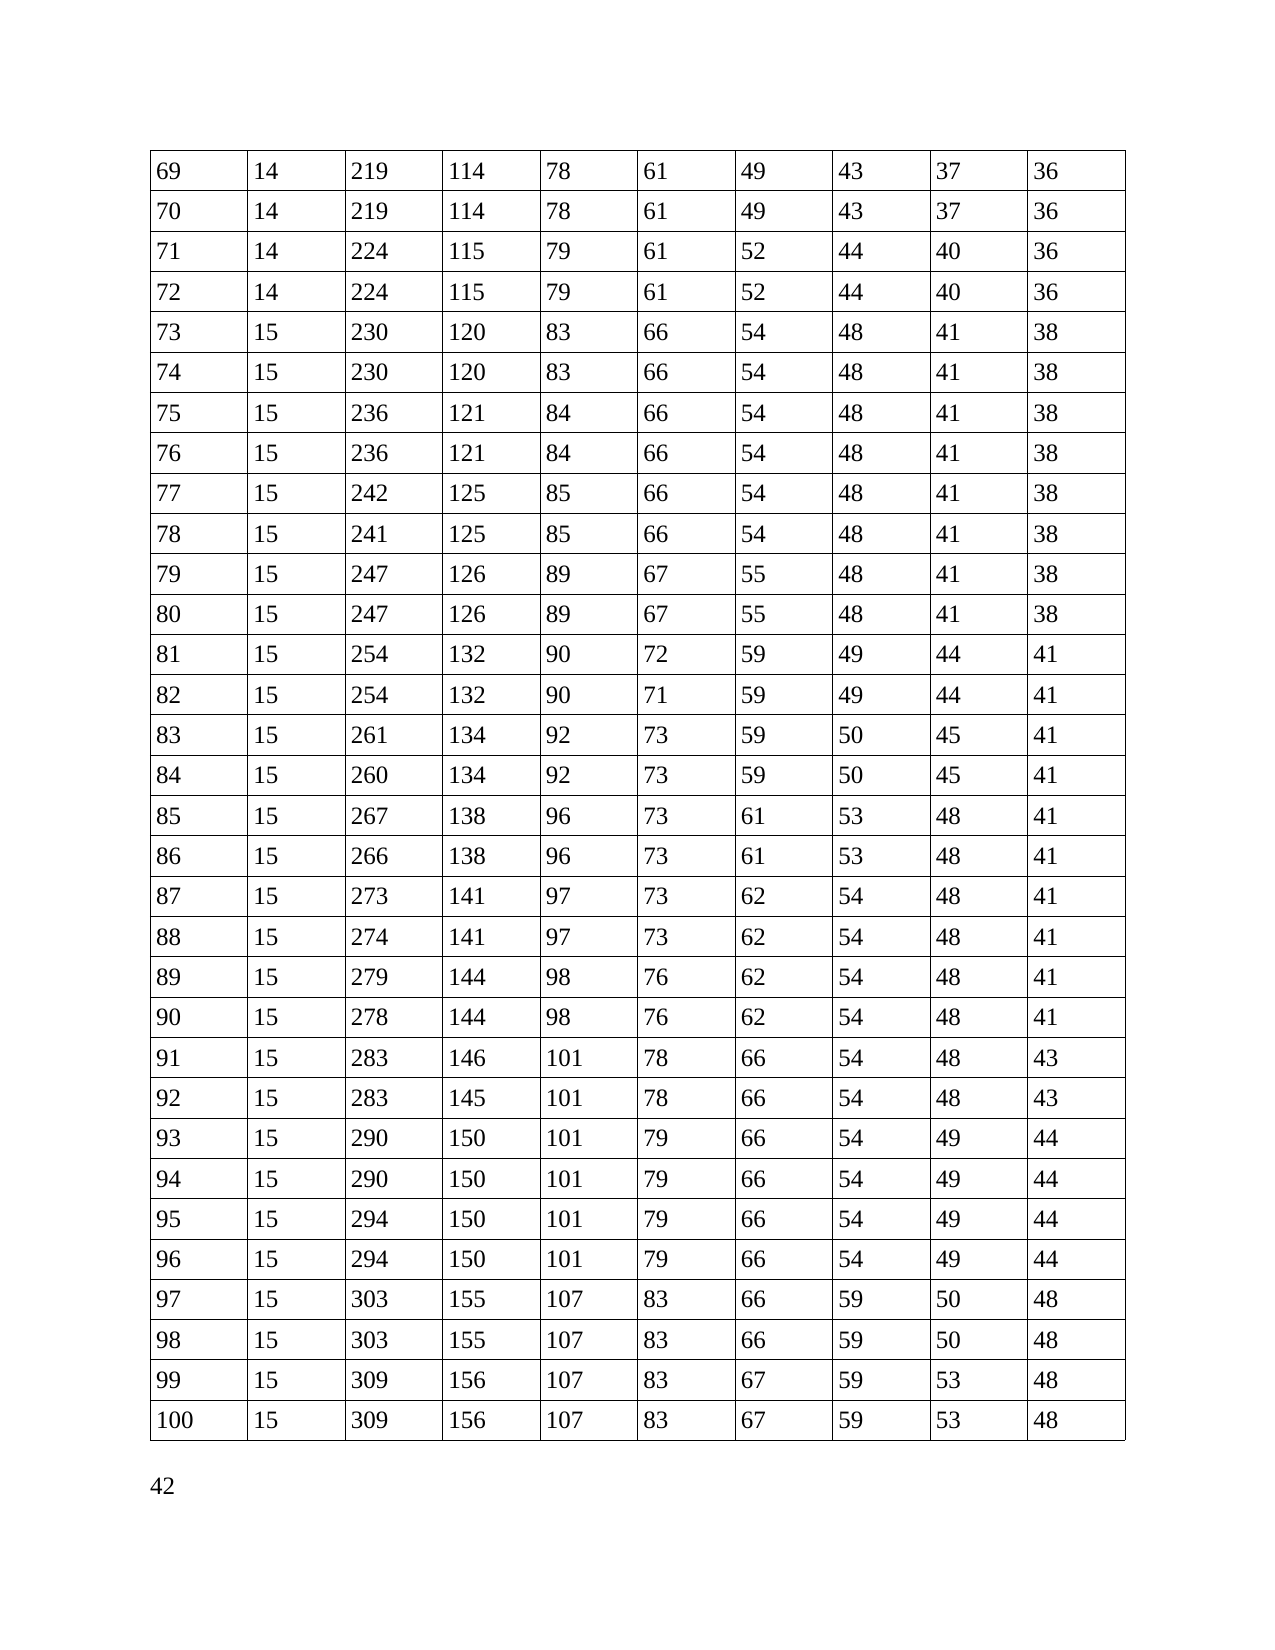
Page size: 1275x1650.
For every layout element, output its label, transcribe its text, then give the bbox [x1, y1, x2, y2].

table_cell 78 [638, 1038, 735, 1077]
table_cell 62 [736, 917, 832, 956]
table_cell 54 [736, 514, 832, 553]
table_cell 97 [541, 877, 637, 916]
table_cell 15 [248, 474, 345, 513]
table_cell 54 [833, 1119, 930, 1158]
table_cell 15 [248, 635, 345, 674]
table_cell 101 [541, 1038, 637, 1077]
table_cell 61 [736, 836, 832, 876]
table_cell 54 [833, 998, 930, 1037]
table_cell 54 [736, 474, 832, 513]
table_cell 115 [443, 272, 540, 311]
table_cell 78 [541, 151, 637, 190]
table_cell 15 [248, 836, 345, 876]
table_cell 101 [541, 1240, 637, 1279]
table_cell 71 [151, 232, 247, 271]
table_cell 96 [151, 1240, 247, 1279]
table_cell 83 [541, 353, 637, 392]
table_cell 67 [736, 1360, 832, 1400]
table_cell 120 [443, 353, 540, 392]
table_cell 40 [931, 232, 1027, 271]
table_cell 15 [248, 312, 345, 352]
table_cell 150 [443, 1159, 540, 1198]
table_cell 15 [248, 1401, 345, 1440]
table_cell 43 [1028, 1078, 1125, 1117]
table_cell 93 [151, 1119, 247, 1158]
table_cell 38 [1028, 595, 1125, 634]
table_cell 144 [443, 998, 540, 1037]
table_cell 70 [151, 191, 247, 231]
table_cell 66 [638, 353, 735, 392]
table_cell 114 [443, 151, 540, 190]
table_cell 144 [443, 957, 540, 997]
table_cell 15 [248, 1199, 345, 1238]
table_cell 279 [346, 957, 442, 997]
table_cell 96 [541, 796, 637, 835]
table_cell 87 [151, 877, 247, 916]
table_cell 141 [443, 877, 540, 916]
table_cell 97 [541, 917, 637, 956]
table_cell 79 [541, 272, 637, 311]
table_cell 44 [931, 635, 1027, 674]
table_cell 66 [638, 393, 735, 432]
table_cell 48 [931, 998, 1027, 1037]
table_cell 66 [736, 1240, 832, 1279]
table_cell 242 [346, 474, 442, 513]
table_cell 134 [443, 756, 540, 795]
table_cell 36 [1028, 272, 1125, 311]
table_cell 66 [736, 1199, 832, 1238]
table_cell 41 [931, 393, 1027, 432]
table_cell 54 [833, 957, 930, 997]
table_cell 15 [248, 957, 345, 997]
table_cell 92 [541, 756, 637, 795]
table_cell 98 [151, 1320, 247, 1359]
table_cell 50 [931, 1320, 1027, 1359]
table_cell 15 [248, 1078, 345, 1117]
table_cell 260 [346, 756, 442, 795]
table_cell 48 [931, 796, 1027, 835]
table_cell 138 [443, 796, 540, 835]
table_cell 101 [541, 1159, 637, 1198]
table_cell 55 [736, 554, 832, 593]
table_cell 15 [248, 433, 345, 472]
table_cell 41 [931, 353, 1027, 392]
table_cell 266 [346, 836, 442, 876]
table_cell 36 [1028, 151, 1125, 190]
table_cell 53 [833, 836, 930, 876]
table_cell 89 [541, 595, 637, 634]
table_cell 38 [1028, 393, 1125, 432]
table_cell 59 [736, 635, 832, 674]
table_cell 41 [1028, 635, 1125, 674]
table_cell 76 [638, 957, 735, 997]
table_cell 14 [248, 232, 345, 271]
table_cell 54 [833, 1159, 930, 1198]
table_cell 44 [833, 272, 930, 311]
table_cell 73 [638, 715, 735, 755]
table_cell 303 [346, 1280, 442, 1319]
table_cell 54 [736, 353, 832, 392]
table_cell 49 [833, 635, 930, 674]
table_cell 73 [638, 877, 735, 916]
table_cell 48 [833, 474, 930, 513]
table_cell 126 [443, 595, 540, 634]
table_cell 50 [931, 1280, 1027, 1319]
table_cell 41 [1028, 715, 1125, 755]
table_cell 49 [931, 1240, 1027, 1279]
table_cell 73 [638, 796, 735, 835]
table_cell 15 [248, 877, 345, 916]
table_cell 38 [1028, 474, 1125, 513]
table_cell 101 [541, 1199, 637, 1238]
table_cell 66 [736, 1038, 832, 1077]
table_cell 66 [638, 474, 735, 513]
table_cell 230 [346, 353, 442, 392]
table_cell 15 [248, 595, 345, 634]
table_cell 92 [541, 715, 637, 755]
table_cell 43 [1028, 1038, 1125, 1077]
table_cell 125 [443, 514, 540, 553]
table_cell 120 [443, 312, 540, 352]
table_cell 146 [443, 1038, 540, 1077]
table_cell 15 [248, 514, 345, 553]
table_cell 156 [443, 1401, 540, 1440]
table_cell 121 [443, 393, 540, 432]
table_cell 92 [151, 1078, 247, 1117]
table_cell 15 [248, 675, 345, 714]
table_cell 53 [931, 1360, 1027, 1400]
table_cell 107 [541, 1360, 637, 1400]
table_cell 241 [346, 514, 442, 553]
table_cell 219 [346, 151, 442, 190]
table_cell 71 [638, 675, 735, 714]
table_cell 283 [346, 1078, 442, 1117]
table_cell 59 [833, 1360, 930, 1400]
table_cell 41 [931, 595, 1027, 634]
table_cell 54 [833, 1078, 930, 1117]
table_cell 85 [151, 796, 247, 835]
table_cell 52 [736, 272, 832, 311]
table_cell 53 [931, 1401, 1027, 1440]
table_cell 38 [1028, 353, 1125, 392]
table_cell 50 [833, 756, 930, 795]
table_cell 62 [736, 877, 832, 916]
table_cell 273 [346, 877, 442, 916]
table_cell 309 [346, 1401, 442, 1440]
table_cell 90 [151, 998, 247, 1037]
table_cell 41 [1028, 998, 1125, 1037]
table_cell 73 [638, 917, 735, 956]
table_cell 40 [931, 272, 1027, 311]
table_cell 15 [248, 715, 345, 755]
table_cell 36 [1028, 232, 1125, 271]
table_cell 59 [736, 756, 832, 795]
table_cell 254 [346, 635, 442, 674]
table_cell 48 [833, 554, 930, 593]
table_cell 79 [638, 1199, 735, 1238]
table_cell 247 [346, 554, 442, 593]
table_cell 15 [248, 998, 345, 1037]
table_cell 98 [541, 957, 637, 997]
table_cell 15 [248, 393, 345, 432]
table_cell 48 [833, 393, 930, 432]
table_cell 15 [248, 554, 345, 593]
table_cell 90 [541, 635, 637, 674]
table_cell 132 [443, 635, 540, 674]
table_cell 86 [151, 836, 247, 876]
table_cell 96 [541, 836, 637, 876]
table_cell 261 [346, 715, 442, 755]
table_cell 48 [931, 877, 1027, 916]
table_cell 41 [1028, 675, 1125, 714]
table_cell 38 [1028, 312, 1125, 352]
table_cell 91 [151, 1038, 247, 1077]
table_cell 54 [736, 312, 832, 352]
table_cell 89 [151, 957, 247, 997]
table_cell 84 [151, 756, 247, 795]
table_cell 15 [248, 1240, 345, 1279]
table_cell 48 [1028, 1280, 1125, 1319]
table_cell 48 [833, 312, 930, 352]
table_cell 44 [833, 232, 930, 271]
table_cell 294 [346, 1240, 442, 1279]
table_cell 69 [151, 151, 247, 190]
table_cell 79 [151, 554, 247, 593]
table_cell 15 [248, 1320, 345, 1359]
table_cell 107 [541, 1401, 637, 1440]
table_cell 49 [931, 1159, 1027, 1198]
table_cell 254 [346, 675, 442, 714]
table_cell 48 [931, 1038, 1027, 1077]
table_cell 114 [443, 191, 540, 231]
table_cell 48 [931, 957, 1027, 997]
table_cell 41 [1028, 877, 1125, 916]
table_cell 150 [443, 1119, 540, 1158]
table_cell 36 [1028, 191, 1125, 231]
table_cell 290 [346, 1159, 442, 1198]
table_cell 15 [248, 1360, 345, 1400]
table_cell 73 [638, 836, 735, 876]
table_cell 290 [346, 1119, 442, 1158]
table_cell 44 [1028, 1119, 1125, 1158]
table_cell 82 [151, 675, 247, 714]
table_cell 73 [151, 312, 247, 352]
table_cell 98 [541, 998, 637, 1037]
table_cell 43 [833, 151, 930, 190]
table_cell 41 [931, 474, 1027, 513]
table_cell 73 [638, 756, 735, 795]
table_cell 45 [931, 715, 1027, 755]
table_cell 41 [931, 433, 1027, 472]
table_cell 66 [736, 1078, 832, 1117]
table_cell 67 [638, 554, 735, 593]
table_cell 41 [931, 554, 1027, 593]
table_cell 43 [833, 191, 930, 231]
table_cell 41 [1028, 836, 1125, 876]
table_cell 49 [833, 675, 930, 714]
table_cell 283 [346, 1038, 442, 1077]
table_cell 53 [833, 796, 930, 835]
table_cell 59 [833, 1401, 930, 1440]
table_cell 15 [248, 353, 345, 392]
table_cell 66 [638, 312, 735, 352]
table_cell 41 [931, 312, 1027, 352]
table_cell 150 [443, 1199, 540, 1238]
table_cell 48 [833, 514, 930, 553]
table_cell 121 [443, 433, 540, 472]
table_cell 67 [736, 1401, 832, 1440]
table_cell 85 [541, 474, 637, 513]
table_cell 62 [736, 998, 832, 1037]
table_cell 41 [1028, 917, 1125, 956]
table_cell 15 [248, 796, 345, 835]
table_cell 37 [931, 151, 1027, 190]
table_cell 59 [736, 675, 832, 714]
table_cell 155 [443, 1280, 540, 1319]
table_cell 78 [151, 514, 247, 553]
table_cell 15 [248, 1280, 345, 1319]
table_cell 125 [443, 474, 540, 513]
table_cell 78 [638, 1078, 735, 1117]
table_cell 90 [541, 675, 637, 714]
table_cell 72 [638, 635, 735, 674]
table_cell 219 [346, 191, 442, 231]
table_cell 294 [346, 1199, 442, 1238]
table_cell 67 [638, 595, 735, 634]
table_cell 83 [638, 1401, 735, 1440]
table_cell 54 [736, 393, 832, 432]
table_cell 150 [443, 1240, 540, 1279]
table_cell 224 [346, 272, 442, 311]
table_cell 49 [931, 1199, 1027, 1238]
table_cell 61 [736, 796, 832, 835]
table_cell 107 [541, 1280, 637, 1319]
table_cell 15 [248, 1038, 345, 1077]
table_cell 83 [541, 312, 637, 352]
table_cell 52 [736, 232, 832, 271]
table_cell 141 [443, 917, 540, 956]
table_cell 84 [541, 433, 637, 472]
table_cell 55 [736, 595, 832, 634]
table_cell 247 [346, 595, 442, 634]
table_cell 278 [346, 998, 442, 1037]
table_cell 54 [833, 877, 930, 916]
table_cell 54 [833, 917, 930, 956]
table_cell 48 [1028, 1401, 1125, 1440]
table_cell 41 [1028, 957, 1125, 997]
table_cell 44 [1028, 1240, 1125, 1279]
table_cell 274 [346, 917, 442, 956]
table_cell 48 [833, 595, 930, 634]
table_cell 77 [151, 474, 247, 513]
table_cell 101 [541, 1078, 637, 1117]
table_cell 45 [931, 756, 1027, 795]
table_cell 38 [1028, 514, 1125, 553]
table_cell 126 [443, 554, 540, 593]
table_cell 54 [833, 1038, 930, 1077]
table_cell 15 [248, 1119, 345, 1158]
table_cell 48 [1028, 1320, 1125, 1359]
table_cell 74 [151, 353, 247, 392]
table_cell 66 [736, 1119, 832, 1158]
table_cell 54 [736, 433, 832, 472]
table_cell 48 [931, 917, 1027, 956]
table_cell 66 [736, 1280, 832, 1319]
table_cell 59 [833, 1280, 930, 1319]
table_cell 44 [1028, 1159, 1125, 1198]
table_cell 224 [346, 232, 442, 271]
table_cell 95 [151, 1199, 247, 1238]
table_cell 41 [931, 514, 1027, 553]
table_cell 41 [1028, 756, 1125, 795]
table_cell 48 [931, 836, 1027, 876]
table_cell 15 [248, 756, 345, 795]
table_cell 14 [248, 191, 345, 231]
table_cell 76 [151, 433, 247, 472]
table_cell 81 [151, 635, 247, 674]
table_cell 79 [541, 232, 637, 271]
table_cell 134 [443, 715, 540, 755]
table_cell 61 [638, 151, 735, 190]
table_cell 94 [151, 1159, 247, 1198]
table_cell 236 [346, 433, 442, 472]
table_cell 80 [151, 595, 247, 634]
table_cell 50 [833, 715, 930, 755]
table_cell 84 [541, 393, 637, 432]
table_cell 156 [443, 1360, 540, 1400]
table_cell 83 [638, 1320, 735, 1359]
table_cell 66 [638, 433, 735, 472]
table_cell 48 [1028, 1360, 1125, 1400]
table_cell 155 [443, 1320, 540, 1359]
table_cell 61 [638, 191, 735, 231]
table_cell 76 [638, 998, 735, 1037]
table_cell 101 [541, 1119, 637, 1158]
table_cell 83 [638, 1360, 735, 1400]
table_cell 83 [638, 1280, 735, 1319]
table_cell 85 [541, 514, 637, 553]
table_cell 75 [151, 393, 247, 432]
table_cell 59 [736, 715, 832, 755]
table_cell 48 [833, 353, 930, 392]
table_cell 115 [443, 232, 540, 271]
table_cell 78 [541, 191, 637, 231]
table_cell 230 [346, 312, 442, 352]
table_cell 267 [346, 796, 442, 835]
table_cell 145 [443, 1078, 540, 1117]
table_cell 79 [638, 1119, 735, 1158]
table_cell 59 [833, 1320, 930, 1359]
table_cell 15 [248, 917, 345, 956]
table_cell 72 [151, 272, 247, 311]
table_cell 49 [931, 1119, 1027, 1158]
table_cell 236 [346, 393, 442, 432]
table_cell 107 [541, 1320, 637, 1359]
table_cell 66 [638, 514, 735, 553]
table_cell 66 [736, 1159, 832, 1198]
table_cell 83 [151, 715, 247, 755]
table_cell 44 [931, 675, 1027, 714]
table_cell 49 [736, 151, 832, 190]
table_cell 61 [638, 232, 735, 271]
table_cell 54 [833, 1199, 930, 1238]
table_cell 138 [443, 836, 540, 876]
table_cell 15 [248, 1159, 345, 1198]
table_cell 37 [931, 191, 1027, 231]
table_cell 54 [833, 1240, 930, 1279]
table_cell 89 [541, 554, 637, 593]
table_cell 303 [346, 1320, 442, 1359]
table_cell 14 [248, 272, 345, 311]
table_cell 309 [346, 1360, 442, 1400]
table_cell 132 [443, 675, 540, 714]
table_cell 100 [151, 1401, 247, 1440]
table_cell 48 [833, 433, 930, 472]
table_cell 41 [1028, 796, 1125, 835]
table_cell 49 [736, 191, 832, 231]
table_cell 44 [1028, 1199, 1125, 1238]
table_cell 14 [248, 151, 345, 190]
table_cell 48 [931, 1078, 1027, 1117]
table_cell 97 [151, 1280, 247, 1319]
table_cell 61 [638, 272, 735, 311]
table_cell 99 [151, 1360, 247, 1400]
table_cell 38 [1028, 433, 1125, 472]
table_cell 66 [736, 1320, 832, 1359]
table_cell 62 [736, 957, 832, 997]
table_cell 38 [1028, 554, 1125, 593]
table_cell 79 [638, 1240, 735, 1279]
table_cell 79 [638, 1159, 735, 1198]
table_cell 88 [151, 917, 247, 956]
